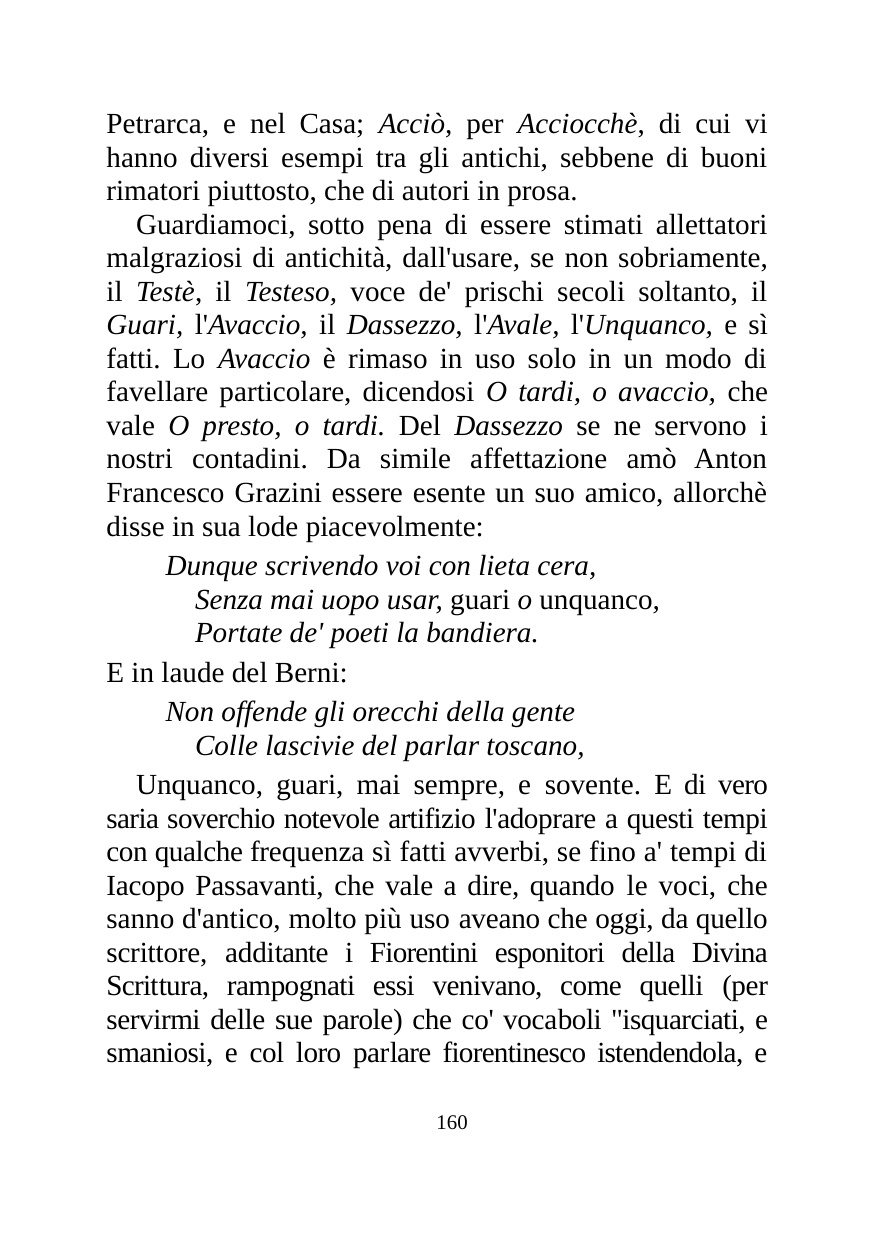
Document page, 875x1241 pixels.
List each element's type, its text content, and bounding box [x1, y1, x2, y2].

text E in laude del Berni: [106, 655, 768, 688]
text Petrarca, e nel Casa; Acciò, per Acciocchè, di cui vi hanno diversi esempi tra gli antichi, sebbene di buoni rimatori piuttosto, che di autori in prosa. [106, 106, 768, 207]
text Guardiamoci, sotto pena di essere stimati allettatori malgraziosi di antichità, dall'usare, se non sobriamente, il Testè, il Testeso, voce de' prischi secoli soltanto, il Guari, l'Avaccio, il Dassezzo, l'Avale, l'Unquanco, e sì fatti. Lo Avaccio è rimaso in uso solo in un modo di favellare particolare, dicendosi O tardi, o avaccio, che vale O presto, o tardi. Del Dassezzo se ne servono i nostri contadini. Da simile affettazione amò Anton Francesco Grazini essere esente un suo amico, allorchè disse in sua lode piacevolmente: [106, 207, 768, 542]
text Unquanco, guari, mai sempre, e sovente. E di vero saria soverchio notevole artifizio l'adoprare a questi tempi con qualche frequenza sì fatti avverbi, se fino a' tempi di Iacopo Passavanti, che vale a dire, quando le voci, che sanno d'antico, molto più uso aveano che oggi, da quello scrittore, additante i Fiorentini esponitori della Divina Scrittura, rampognati essi venivano, come quelli (per servirmi delle sue parole) che co' vocaboli "isquarciati, e smaniosi, e col loro parlare fiorentinesco istendendola, e [106, 767, 768, 1069]
text Dunque scrivendo voi con lieta cera, Senza mai uopo usar, guari o unquanco, Portate de' poeti la bandiera. [165, 548, 768, 649]
text Non offende gli orecchi della gente Colle lascivie del parlar toscano, [165, 694, 768, 761]
